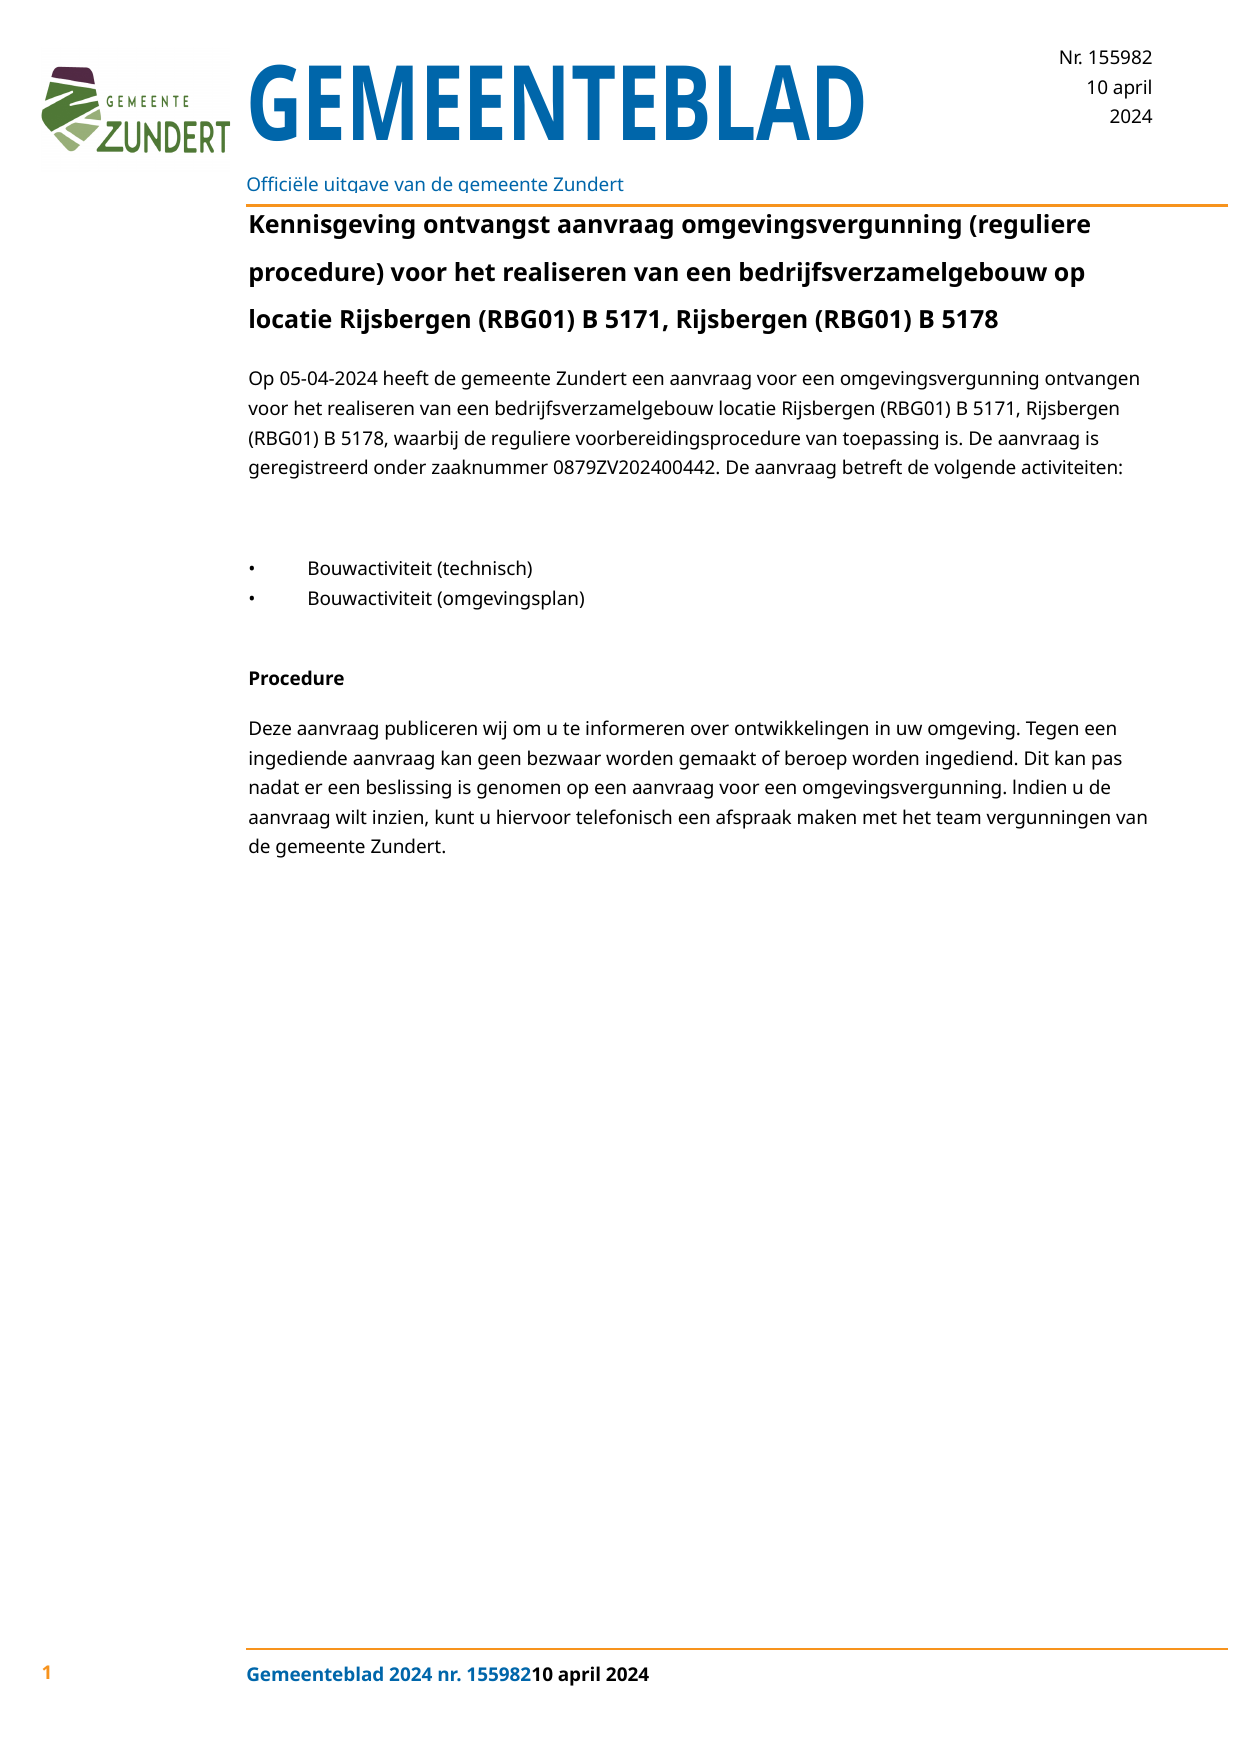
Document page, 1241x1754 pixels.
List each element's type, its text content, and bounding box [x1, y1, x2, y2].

text Op 05-04-2024 heeft de gemeente Zundert een aanvraag voor een omgevingsvergunning ontvangen voor het realiseren van een bedrijfsverzamelgebouw locatie Rijsbergen (RBG01) B 5171, Rijsbergen (RBG01) B 5178, waarbij de reguliere voorbereidingsprocedure van toepassing is. De aanvraag is geregistreerd onder zaaknummer 0879ZV202400442. De aanvraag betreft de volgende activiteiten: [248, 366, 1152, 480]
list Bouwactiviteit (omgevingsplan) [248, 585, 1152, 610]
text Procedure [248, 665, 1152, 690]
text Kennisgeving ontvangst aanvraag omgevingsvergunning (reguliere procedure) voor het realiseren van een bedrijfsverzamelgebouw op locatie Rijsbergen (RBG01) B 5171, Rijsbergen (RBG01) B 5178 [248, 207, 1152, 336]
text Deze aanvraag publiceren wij om u te informeren over ontwikkelingen in uw omgeving. Tegen een ingediende aanvraag kan geen bezwaar worden gemaakt of beroep worden ingediend. Dit kan pas nadat er een beslissing is genomen op een aanvraag voor een omgevingsvergunning. lndien u de aanvraag wilt inzien, kunt u hiervoor telefonisch een afspraak maken met het team vergunningen van de gemeente Zundert. [248, 715, 1152, 859]
picture [41, 47, 231, 172]
list Bouwactiviteit (technisch) [248, 555, 1152, 581]
